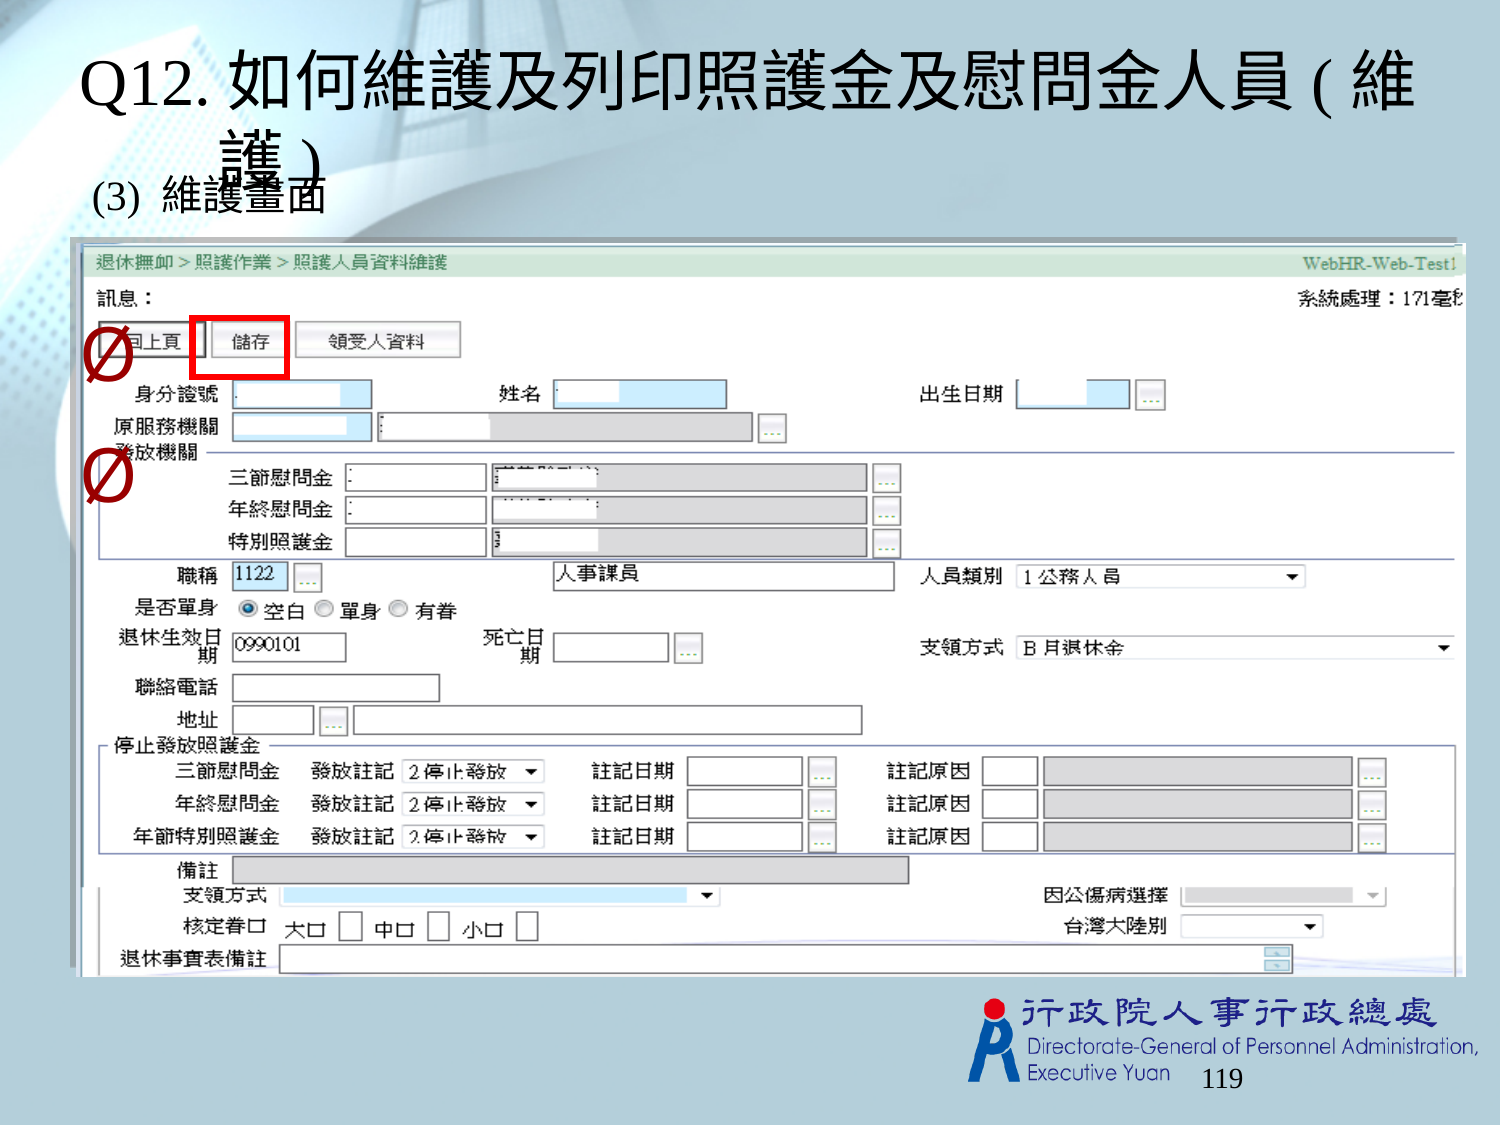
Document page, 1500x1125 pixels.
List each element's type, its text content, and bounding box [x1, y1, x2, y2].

list [64, 184, 1340, 860]
text_box [1185, 1058, 1499, 1125]
text_box (3) 維護畫面 [77, 161, 1352, 836]
title Q12.如何維護及列印照護金及慰問金人員(維護) [64, 31, 1500, 138]
picture [76, 243, 1466, 977]
